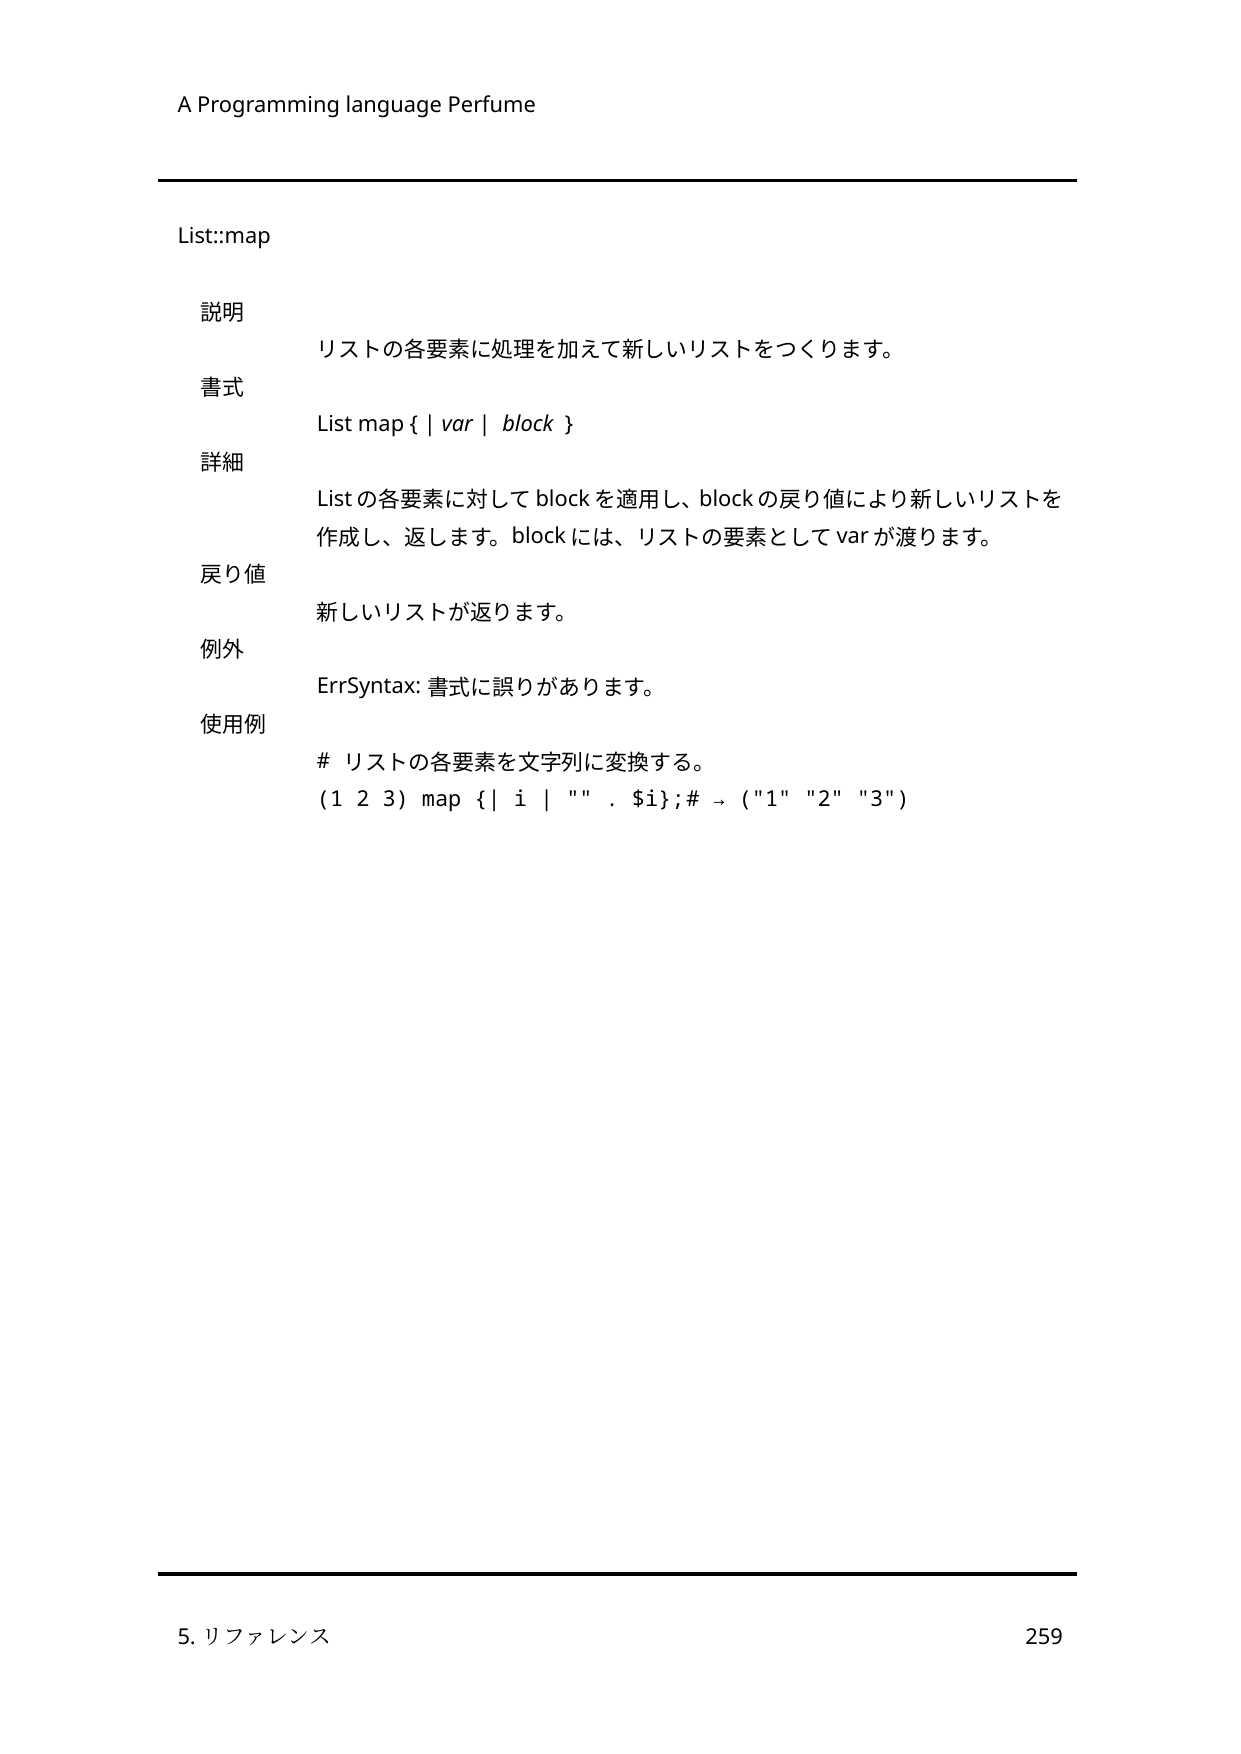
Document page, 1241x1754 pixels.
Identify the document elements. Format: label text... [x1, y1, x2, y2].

table_cell 戻り値 [200, 554, 317, 629]
table_cell ErrSyntax: 書式に誤りがあります。 [317, 629, 1063, 704]
table_cell 新しいリストが返ります。 [317, 554, 1063, 629]
table_header 説明 [200, 292, 317, 367]
table_cell 使用例 [200, 704, 317, 817]
table_header リストの各要素に処理を加えて新しいリストをつくります。 [317, 292, 1063, 367]
table_cell Listの各要素に対してblockを適用し、blockの戻り値により新しいリストを作成し、返します。blockには、リストの要素としてvarが渡ります。 [317, 442, 1063, 554]
table_cell List map { | var | block } [317, 367, 1063, 442]
table_cell 書式 [200, 367, 317, 442]
subtitle List::map [177, 217, 1063, 254]
table_cell 詳細 [200, 442, 317, 554]
table_cell # リストの各要素を文字列に変換する。 (1 2 3) map {| i | "" . $i}; # → ("1" "2" "3") [317, 704, 1063, 817]
table_cell 例外 [200, 629, 317, 704]
